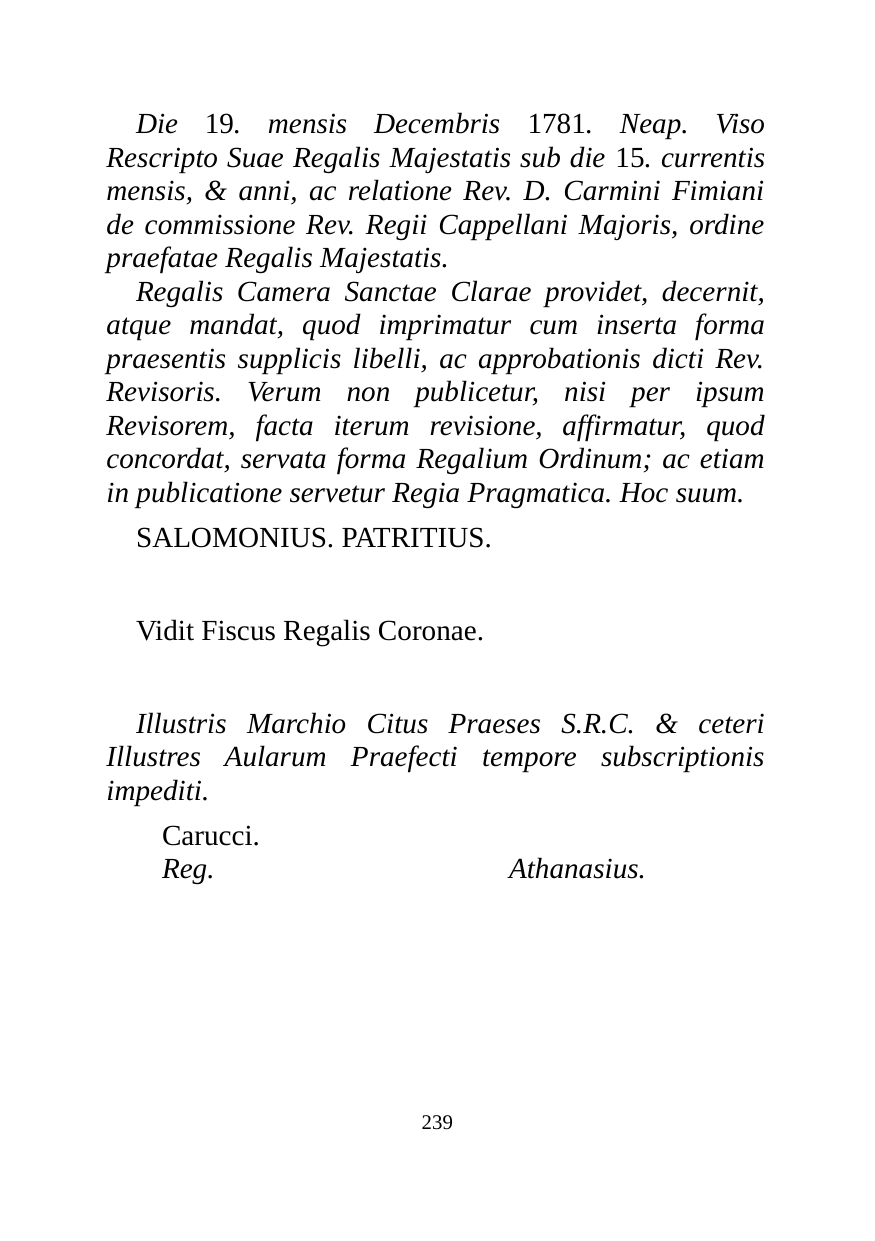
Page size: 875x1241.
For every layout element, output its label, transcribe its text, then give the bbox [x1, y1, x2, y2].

text Reg. Athanasius. [106, 852, 768, 885]
text Illustris Marchio Citus Praeses S.R.C. & ceteri Illustres Aularum Praefecti tempore subscriptionis impediti. [106, 706, 768, 806]
text Vidit Fiscus Regalis Coronae. [106, 613, 768, 647]
text Carucci. [106, 818, 768, 852]
text SALOMONIUS. PATRITIUS. [106, 521, 768, 554]
text Die 19. mensis Decembris 1781. Neap. Viso Rescripto Suae Regalis Majestatis sub die 15. currentis mensis, & anni, ac relatione Rev. D. Carmini Fimiani de commissione Rev. Regii Cappellani Majoris, ordine praefatae Regalis Majestatis. [106, 106, 768, 274]
text Regalis Camera Sanctae Clarae providet, decernit, atque mandat, quod imprimatur cum inserta forma praesentis supplicis libelli, ac approbationis dicti Rev. Revisoris. Verum non publicetur, nisi per ipsum Revisorem, facta iterum revisione, affirmatur, quod concordat, servata forma Regalium Ordinum; ac etiam in publicatione servetur Regia Pragmatica. Hoc suum. [106, 274, 768, 509]
